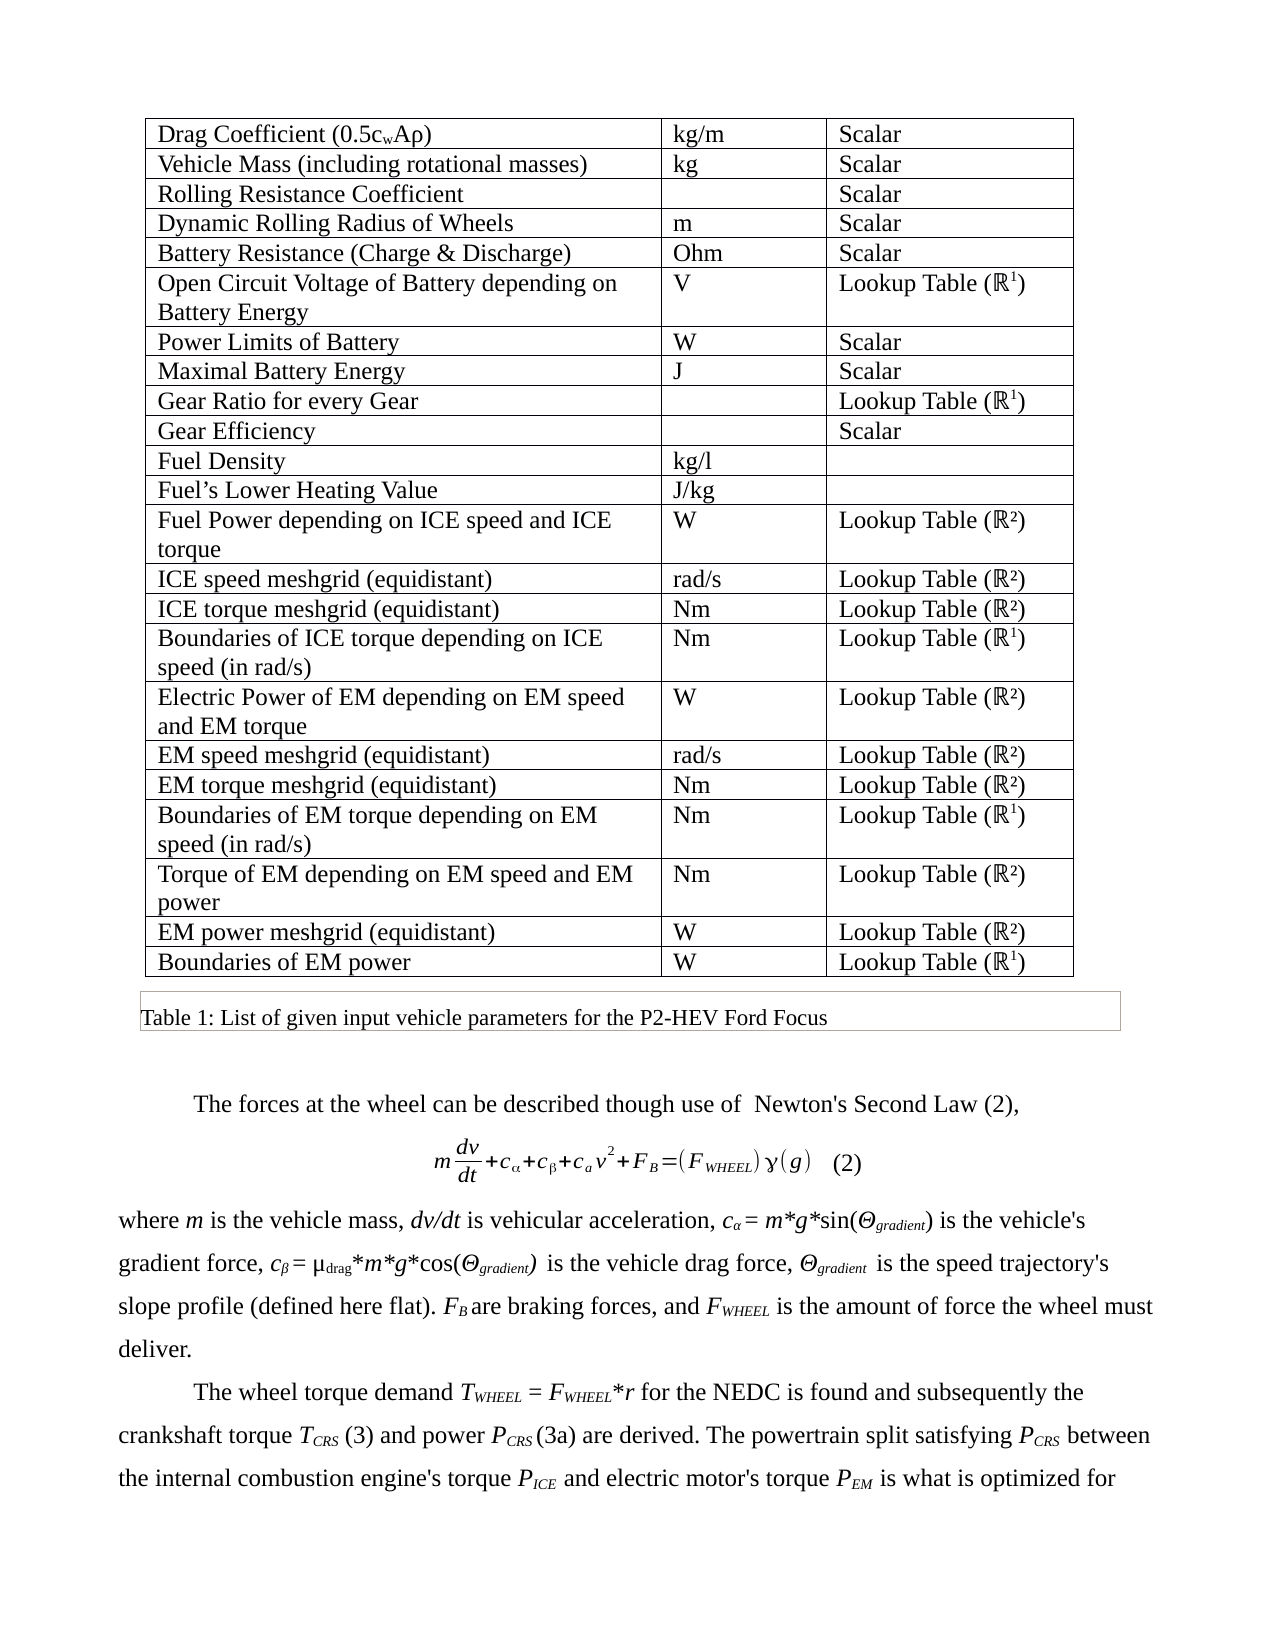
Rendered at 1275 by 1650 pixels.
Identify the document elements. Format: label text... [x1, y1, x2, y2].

table_cell EM power meshgrid (equidistant) [146, 917, 661, 946]
table_cell Lookup Table (ℝ²) [827, 859, 1073, 916]
table_cell Lookup Table (ℝ²) [827, 741, 1073, 769]
table_cell EM speed meshgrid (equidistant) [146, 741, 661, 769]
table_cell Nm [662, 770, 826, 799]
table_cell J [662, 356, 826, 385]
table_cell Fuel Power depending on ICE speed and ICE torque [146, 505, 661, 563]
table_cell Lookup Table (ℝ1) [827, 268, 1073, 326]
table_cell EM torque meshgrid (equidistant) [146, 770, 661, 799]
table_cell ICE torque meshgrid (equidistant) [146, 594, 661, 622]
table_cell [827, 476, 1073, 504]
table_cell Torque of EM depending on EM speed and EM power [146, 859, 661, 916]
table_cell Maximal Battery Energy [146, 356, 661, 385]
text (2) [118, 1132, 1157, 1190]
table_cell ICE speed meshgrid (equidistant) [146, 564, 661, 593]
table_cell Lookup Table (ℝ1) [827, 386, 1073, 415]
table_cell W [662, 327, 826, 355]
table_cell Scalar [827, 209, 1073, 237]
table_cell Lookup Table (ℝ1) [827, 800, 1073, 858]
table_cell Nm [662, 624, 826, 681]
table_cell kg [662, 149, 826, 178]
table_cell Scalar [827, 327, 1073, 355]
table_cell J/kg [662, 476, 826, 504]
table_header Scalar [827, 119, 1073, 148]
table_cell Lookup Table (ℝ1) [827, 624, 1073, 681]
table_header kg/m [662, 119, 826, 148]
table_cell [662, 416, 826, 445]
table_cell W [662, 917, 826, 946]
table_cell Gear Ratio for every Gear [146, 386, 661, 415]
table_cell Ohm [662, 238, 826, 267]
table_cell Dynamic Rolling Radius of Wheels [146, 209, 661, 237]
table_cell Rolling Resistance Coefficient [146, 179, 661, 207]
table_cell kg/l [662, 446, 826, 474]
table_cell W [662, 947, 826, 976]
table_cell Lookup Table (ℝ²) [827, 682, 1073, 739]
table_cell Battery Resistance (Charge & Discharge) [146, 238, 661, 267]
table_cell Power Limits of Battery [146, 327, 661, 355]
table_cell Nm [662, 859, 826, 916]
table_cell Vehicle Mass (including rotational masses) [146, 149, 661, 178]
table_cell [662, 179, 826, 207]
table_cell m [662, 209, 826, 237]
table_cell Lookup Table (ℝ²) [827, 505, 1073, 563]
table_cell Nm [662, 800, 826, 858]
table_cell Open Circuit Voltage of Battery depending on Battery Energy [146, 268, 661, 326]
table_cell Lookup Table (ℝ²) [827, 564, 1073, 593]
table_cell Lookup Table (ℝ1) [827, 947, 1073, 976]
table_cell Boundaries of EM power [146, 947, 661, 976]
table_cell Electric Power of EM depending on EM speed and EM torque [146, 682, 661, 739]
table_cell rad/s [662, 741, 826, 769]
text The forces at the wheel can be described though use of Newton's Second Law (2), [118, 1089, 1157, 1117]
table_cell Scalar [827, 179, 1073, 207]
table_cell Lookup Table (ℝ²) [827, 770, 1073, 799]
table_cell Scalar [827, 356, 1073, 385]
table_cell rad/s [662, 564, 826, 593]
table_cell Boundaries of ICE torque depending on ICE speed (in rad/s) [146, 624, 661, 681]
table_cell Lookup Table (ℝ²) [827, 594, 1073, 622]
table_cell Scalar [827, 416, 1073, 445]
text where m is the vehicle mass, dv/dt is vehicular acceleration, cα = m*g*sin(Θgradient) is the vehicle's gradient force, cβ = μdrag*m*g*cos(Θgradient) is the vehicle drag force, Θgradient is the speed trajectory's slope profile (defined here flat). FB are braking forces, and FWHEEL is the amount of force the wheel must deliver. [118, 1205, 1157, 1363]
table_cell Scalar [827, 238, 1073, 267]
table_cell Fuel Density [146, 446, 661, 474]
table_cell W [662, 505, 826, 563]
table_cell W [662, 682, 826, 739]
table_cell Nm [662, 594, 826, 622]
table_cell Lookup Table (ℝ²) [827, 917, 1073, 946]
table_cell Boundaries of EM torque depending on EM speed (in rad/s) [146, 800, 661, 858]
table_cell V [662, 268, 826, 326]
table_cell Gear Efficiency [146, 416, 661, 445]
table_header Drag Coefficient (0.5cwAρ) [146, 119, 661, 148]
table_cell [662, 386, 826, 415]
table_cell [827, 446, 1073, 474]
table_cell Scalar [827, 149, 1073, 178]
table_cell Fuel’s Lower Heating Value [146, 476, 661, 504]
text The wheel torque demand TWHEEL = FWHEEL*r for the NEDC is found and subsequently the crankshaft torque TCRS (3) and power PCRS (3a) are derived. The powertrain split satisfying PCRS between the internal combustion engine's torque PICE and electric motor's torque PEM is what is optimized for [118, 1377, 1157, 1492]
